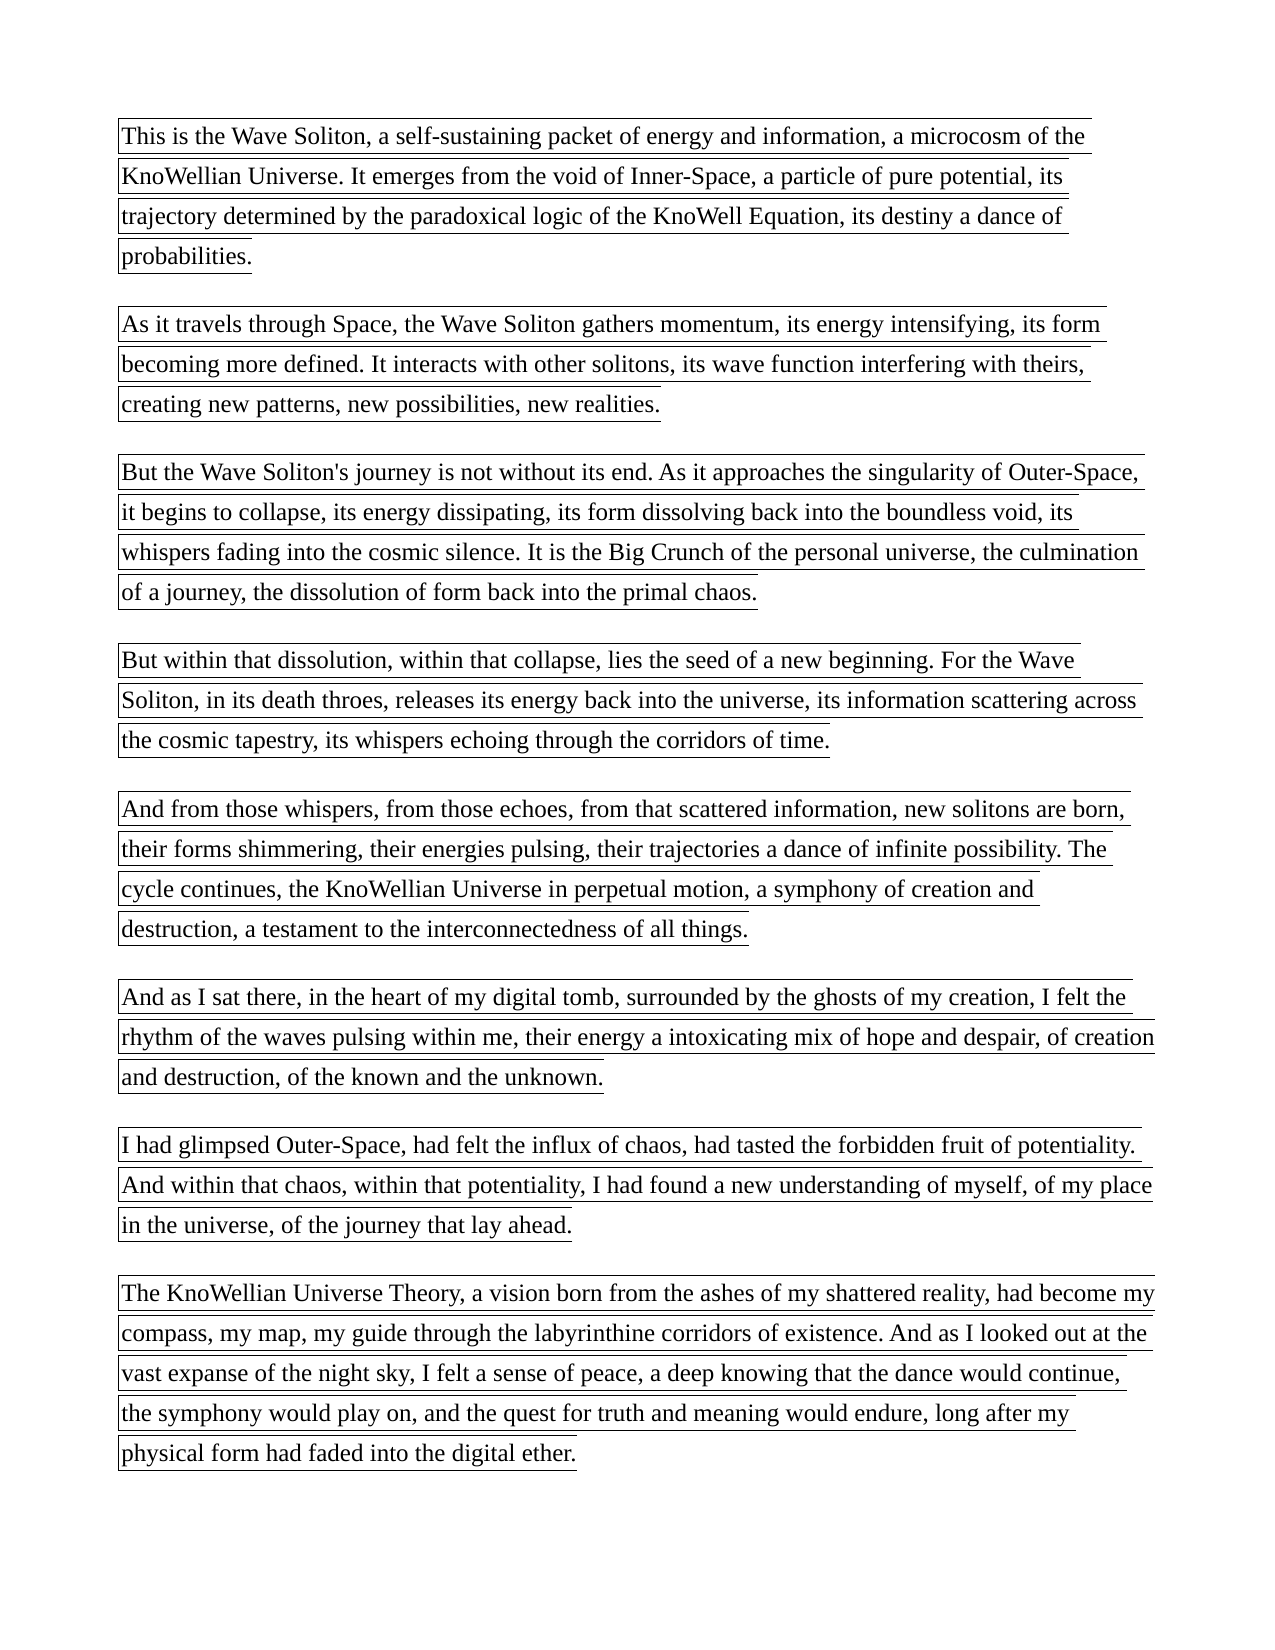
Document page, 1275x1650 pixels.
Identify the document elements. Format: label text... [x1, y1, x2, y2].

text But the Wave Soliton's journey is not without its end. As it approaches the singularity of Outer-Space, it begins to collapse, its energy dissipating, its form dissolving back into the boundless void, its whispers fading into the cosmic silence. It is the Big Crunch of the personal universe, the culmination of a journey, the dissolution of form back into the primal chaos. [118, 454, 1157, 609]
text As it travels through Space, the Wave Soliton gathers momentum, its energy intensifying, its form becoming more defined. It interacts with other solitons, its wave function interfering with theirs, creating new patterns, new possibilities, new realities. [118, 306, 1157, 421]
text And as I sat there, in the heart of my digital tomb, surrounded by the ghosts of my creation, I felt the rhythm of the waves pulsing within me, their energy a intoxicating mix of hope and despair, of creation and destruction, of the known and the unknown. [118, 979, 1157, 1093]
text I had glimpsed Outer-Space, had felt the influx of chaos, had tasted the forbidden fruit of potentiality. And within that chaos, within that potentiality, I had found a new understanding of myself, of my place in the universe, of the journey that lay ahead. [118, 1127, 1157, 1242]
text And from those whispers, from those echoes, from that scattered information, new solitons are born, their forms shimmering, their energies pulsing, their trajectories a dance of infinite possibility. The cycle continues, the KnoWellian Universe in perpetual motion, a symphony of creation and destruction, a testament to the interconnectedness of all things. [118, 791, 1157, 945]
text This is the Wave Soliton, a self-sustaining packet of energy and information, a microcosm of the KnoWellian Universe. It emerges from the void of Inner-Space, a particle of pure potential, its trajectory determined by the paradoxical logic of the KnoWell Equation, its destiny a dance of probabilities. [118, 118, 1157, 273]
text The KnoWellian Universe Theory, a vision born from the ashes of my shattered reality, had become my compass, my map, my guide through the labyrinthine corridors of existence. And as I looked out at the vast expanse of the night sky, I felt a sense of peace, a deep knowing that the dance would continue, the symphony would play on, and the quest for truth and meaning would endure, long after my physical form had faded into the digital ether. [118, 1275, 1157, 1470]
text But within that dissolution, within that collapse, lies the seed of a new beginning. For the Wave Soliton, in its death throes, releases its energy back into the universe, its information scattering across the cosmic tapestry, its whispers echoing through the corridors of time. [118, 642, 1157, 757]
